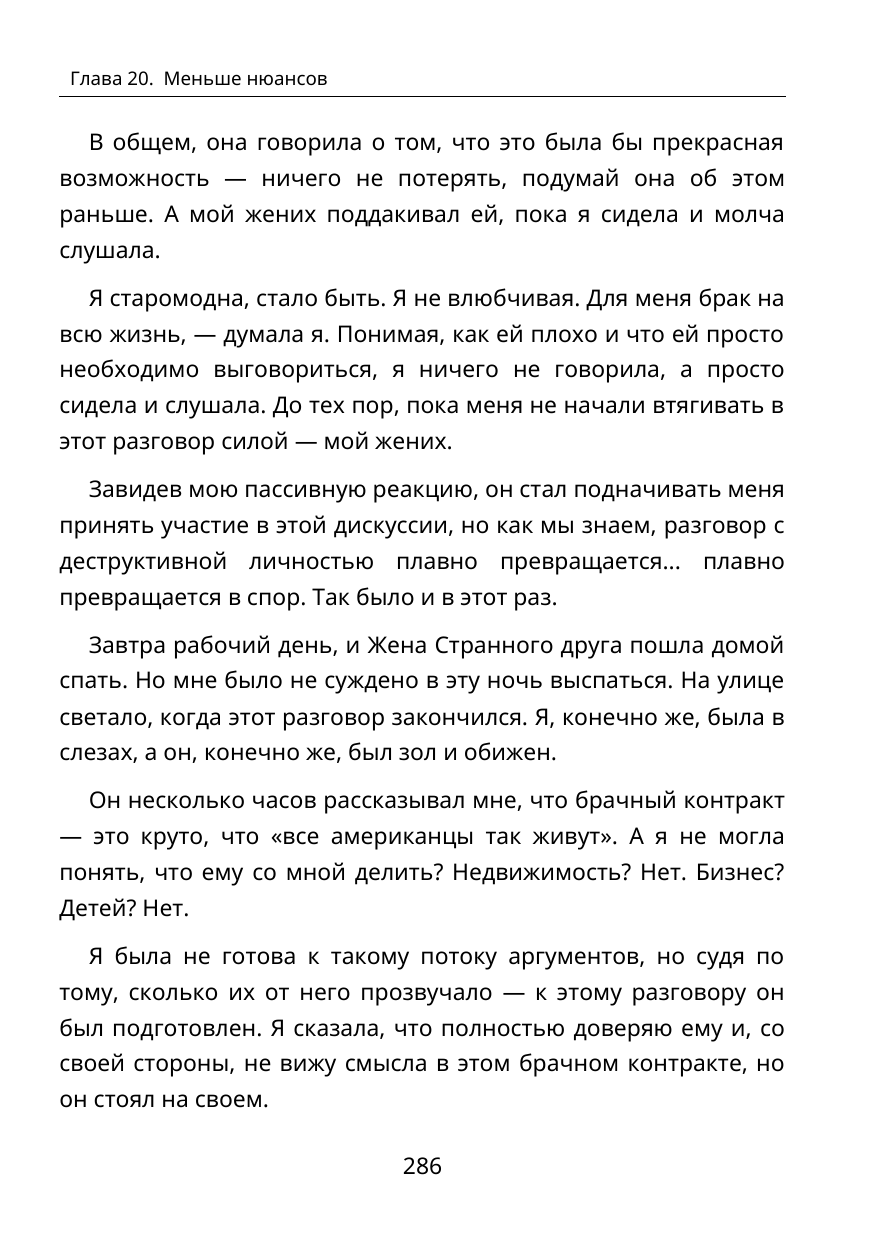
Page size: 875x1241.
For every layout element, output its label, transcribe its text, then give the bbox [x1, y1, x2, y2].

text Я была не готова к такому потоку аргументов, но судя по тому, сколько их от него прозвучало — к этому разговору он был подготовлен. Я сказала, что полностью доверяю ему и, со своей стороны, не вижу смысла в этом брачном контракте, но он стоял на своем. [59, 939, 786, 1114]
text Завтра рабочий день, и Жена Странного друга пошла домой спать. Но мне было не суждено в эту ночь выспаться. На улице светало, когда этот разговор закончился. Я, конечно же, была в слезах, а он, конечно же, был зол и обижен. [59, 628, 786, 768]
text Он несколько часов рассказывал мне, что брачный контракт — это круто, что «все американцы так живут». А я не могла понять, что ему со мной делить? Недвижимость? Нет. Бизнес? Детей? Нет. [59, 784, 786, 923]
text В общем, она говорила о том, что это была бы прекрасная возможность — ничего не потерять, подумай она об этом раньше. А мой жених поддакивал ей, пока я сидела и молча слушала. [59, 126, 786, 265]
text Завидев мою пассивную реакцию, он стал подначивать меня принять участие в этой дискуссии, но как мы знаем, разговор с деструктивной личностью плавно превращается... плавно превращается в спор. Так было и в этот раз. [59, 473, 786, 612]
text Я старомодна, стало быть. Я не влюбчивая. Для меня брак на всю жизнь, — думала я. Понимая, как ей плохо и что ей просто необходимо выговориться, я ничего не говорила, а просто сидела и слушала. До тех пор, пока меня не начали втягивать в этот разговор силой — мой жених. [59, 282, 786, 457]
